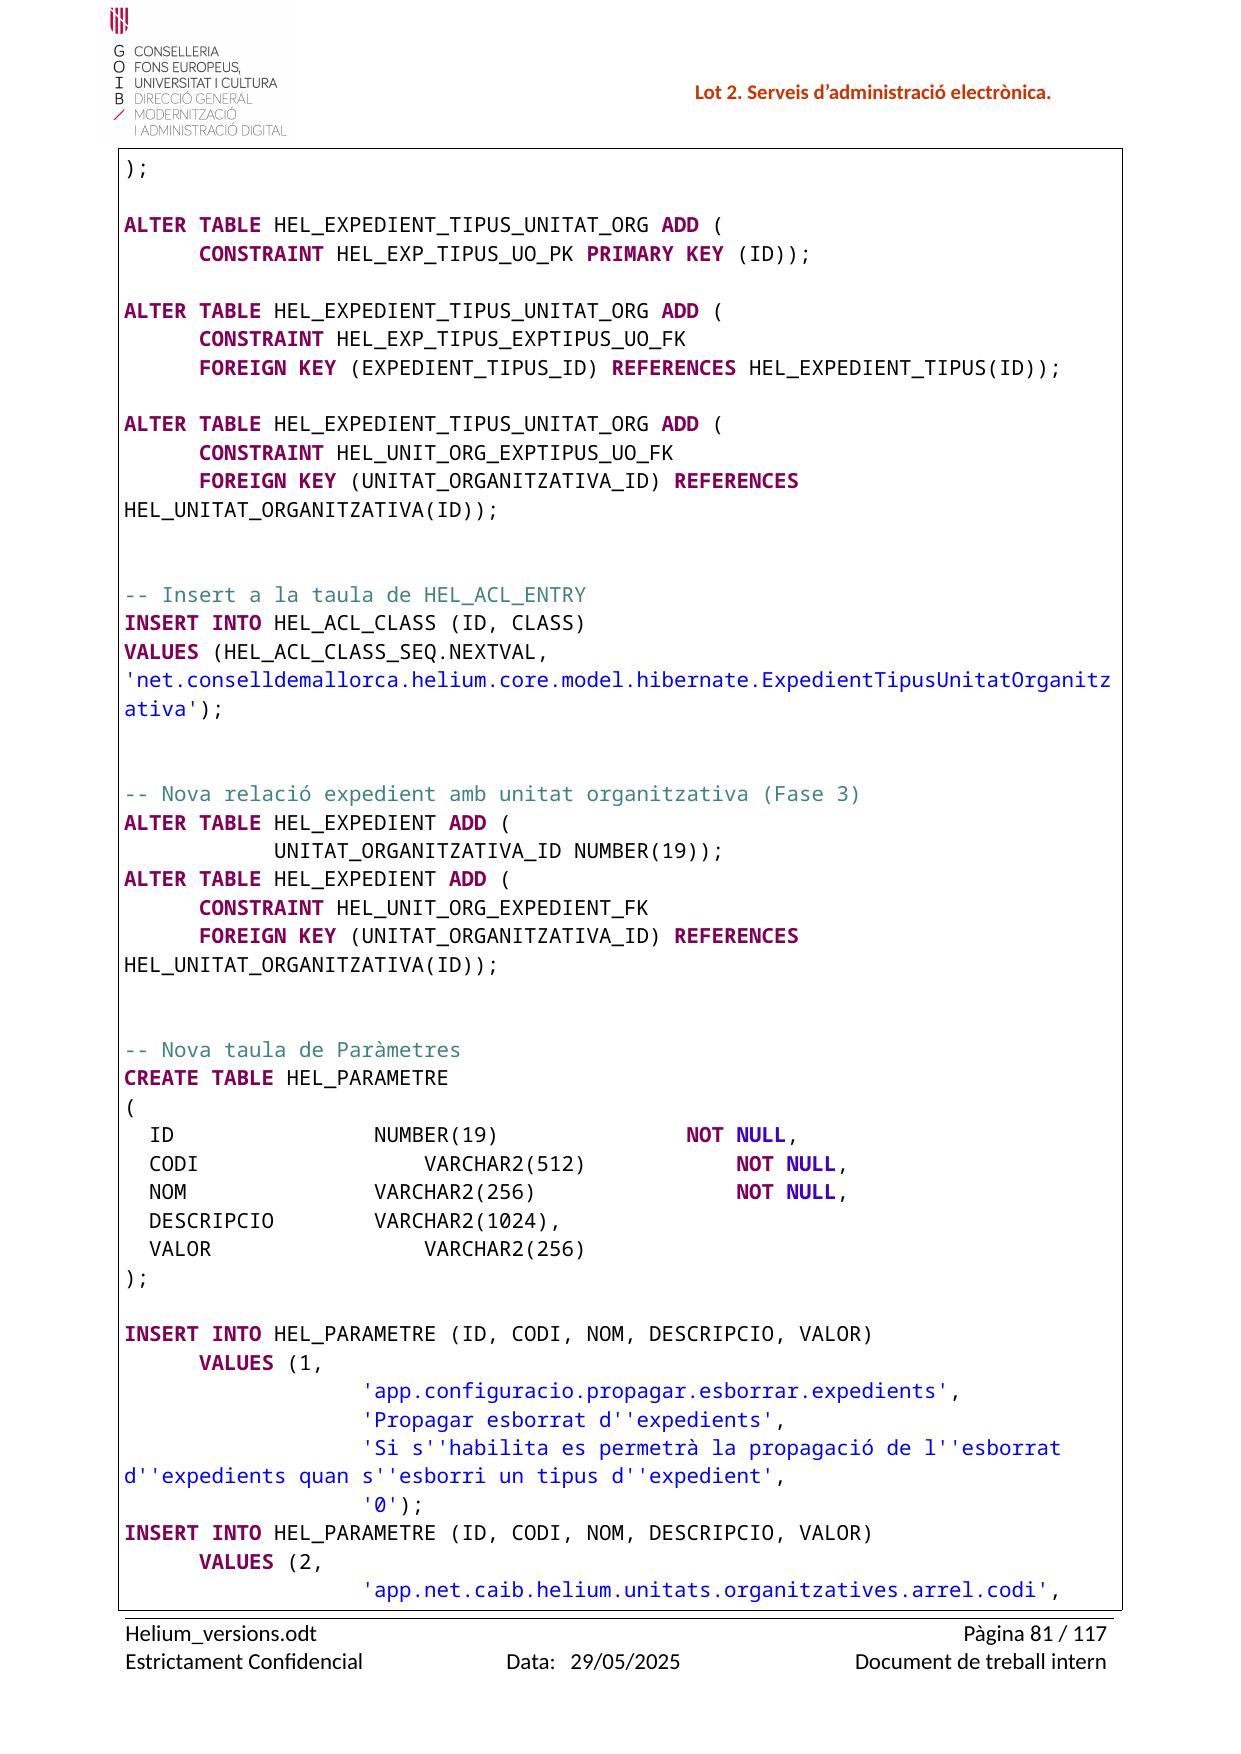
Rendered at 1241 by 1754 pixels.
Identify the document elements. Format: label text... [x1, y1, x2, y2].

table_header ); ALTER TABLE HEL_EXPEDIENT_TIPUS_UNITAT_ORG ADD ( CONSTRAINT HEL_EXP_TIPUS_UO_PK PRIMARY KEY (ID)); ALTER TABLE HEL_EXPEDIENT_TIPUS_UNITAT_ORG ADD ( CONSTRAINT HEL_EXP_TIPUS_EXPTIPUS_UO_FK FOREIGN KEY (EXPEDIENT_TIPUS_ID) REFERENCES HEL_EXPEDIENT_TIPUS(ID)); ALTER TABLE HEL_EXPEDIENT_TIPUS_UNITAT_ORG ADD ( CONSTRAINT HEL_UNIT_ORG_EXPTIPUS_UO_FK FOREIGN KEY (UNITAT_ORGANITZATIVA_ID) REFERENCES HEL_UNITAT_ORGANITZATIVA(ID)); -- Insert a la taula de HEL_ACL_ENTRY INSERT INTO HEL_ACL_CLASS (ID, CLASS) VALUES (HEL_ACL_CLASS_SEQ.NEXTVAL, 'net.conselldemallorca.helium.core.model.hibernate.ExpedientTipusUnitatOrganitzativa'); -- Nova relació expedient amb unitat organitzativa (Fase 3) ALTER TABLE HEL_EXPEDIENT ADD ( UNITAT_ORGANITZATIVA_ID NUMBER(19)); ALTER TABLE HEL_EXPEDIENT ADD ( CONSTRAINT HEL_UNIT_ORG_EXPEDIENT_FK FOREIGN KEY (UNITAT_ORGANITZATIVA_ID) REFERENCES HEL_UNITAT_ORGANITZATIVA(ID)); -- Nova taula de Paràmetres CREATE TABLE HEL_PARAMETRE ( ID NUMBER(19) NOT NULL, CODI VARCHAR2(512) NOT NULL, NOM VARCHAR2(256) NOT NULL, DESCRIPCIO VARCHAR2(1024), VALOR VARCHAR2(256) ); INSERT INTO HEL_PARAMETRE (ID, CODI, NOM, DESCRIPCIO, VALOR) VALUES (1, 'app.configuracio.propagar.esborrar.expedients', 'Propagar esborrat d''expedients', 'Si s''habilita es permetrà la propagació de l''esborrat d''expedients quan s''esborri un tipus d''expedient', '0'); INSERT INTO HEL_PARAMETRE (ID, CODI, NOM, DESCRIPCIO, VALOR) VALUES (2, 'app.net.caib.helium.unitats.organitzatives.arrel.codi', [119, 149, 1122, 1609]
picture [100, 0, 297, 144]
